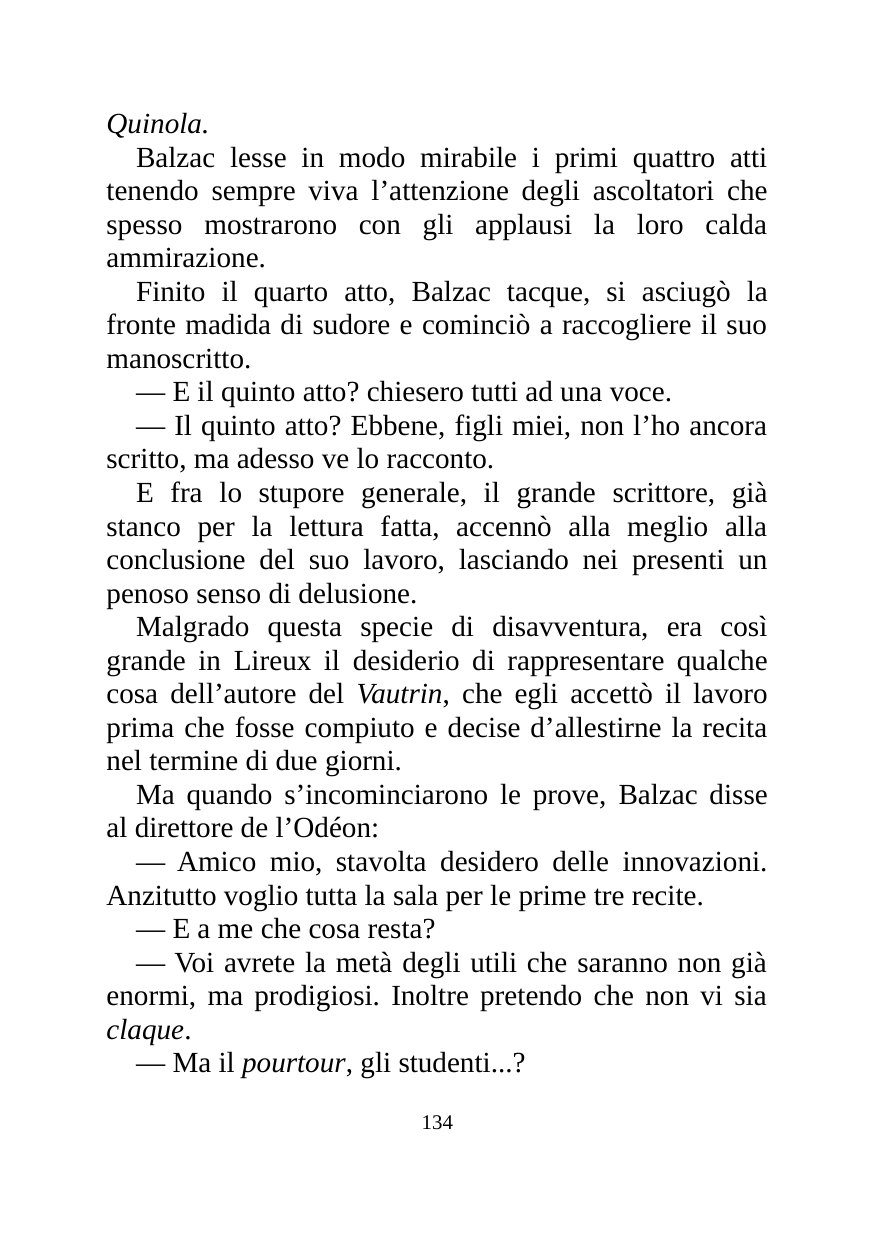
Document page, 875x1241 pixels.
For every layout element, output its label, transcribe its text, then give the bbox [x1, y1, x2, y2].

text — E a me che cosa resta? [106, 911, 768, 945]
text — Voi avrete la metà degli utili che saranno non già enormi, ma prodigiosi. Inoltre pretendo che non vi sia claque. [106, 945, 768, 1045]
text — E il quinto atto? chiesero tutti ad una voce. [106, 374, 768, 408]
text — Il quinto atto? Ebbene, figli miei, non l’ho ancora scritto, ma adesso ve lo racconto. [106, 408, 768, 475]
text E fra lo stupore generale, il grande scrittore, già stanco per la lettura fatta, accennò alla meglio alla conclusione del suo lavoro, lasciando nei presenti un penoso senso di delusione. [106, 475, 768, 609]
text — Ma il pourtour, gli studenti...? [106, 1045, 768, 1079]
text Finito il quarto atto, Balzac tacque, si asciugò la fronte madida di sudore e cominciò a raccogliere il suo manoscritto. [106, 274, 768, 374]
text — Amico mio, stavolta desidero delle innovazioni. Anzitutto voglio tutta la sala per le prime tre recite. [106, 844, 768, 911]
text Ma quando s’incominciarono le prove, Balzac disse al direttore de l’Odéon: [106, 777, 768, 844]
text Malgrado questa specie di disavventura, era così grande in Lireux il desiderio di rappresentare qualche cosa dell’autore del Vautrin, che egli accettò il lavoro prima che fosse compiuto e decise d’allestirne la recita nel termine di due giorni. [106, 609, 768, 777]
text Quinola. [106, 106, 768, 140]
text Balzac lesse in modo mirabile i primi quattro atti tenendo sempre viva l’attenzione degli ascoltatori che spesso mostrarono con gli applausi la loro calda ammirazione. [106, 140, 768, 274]
